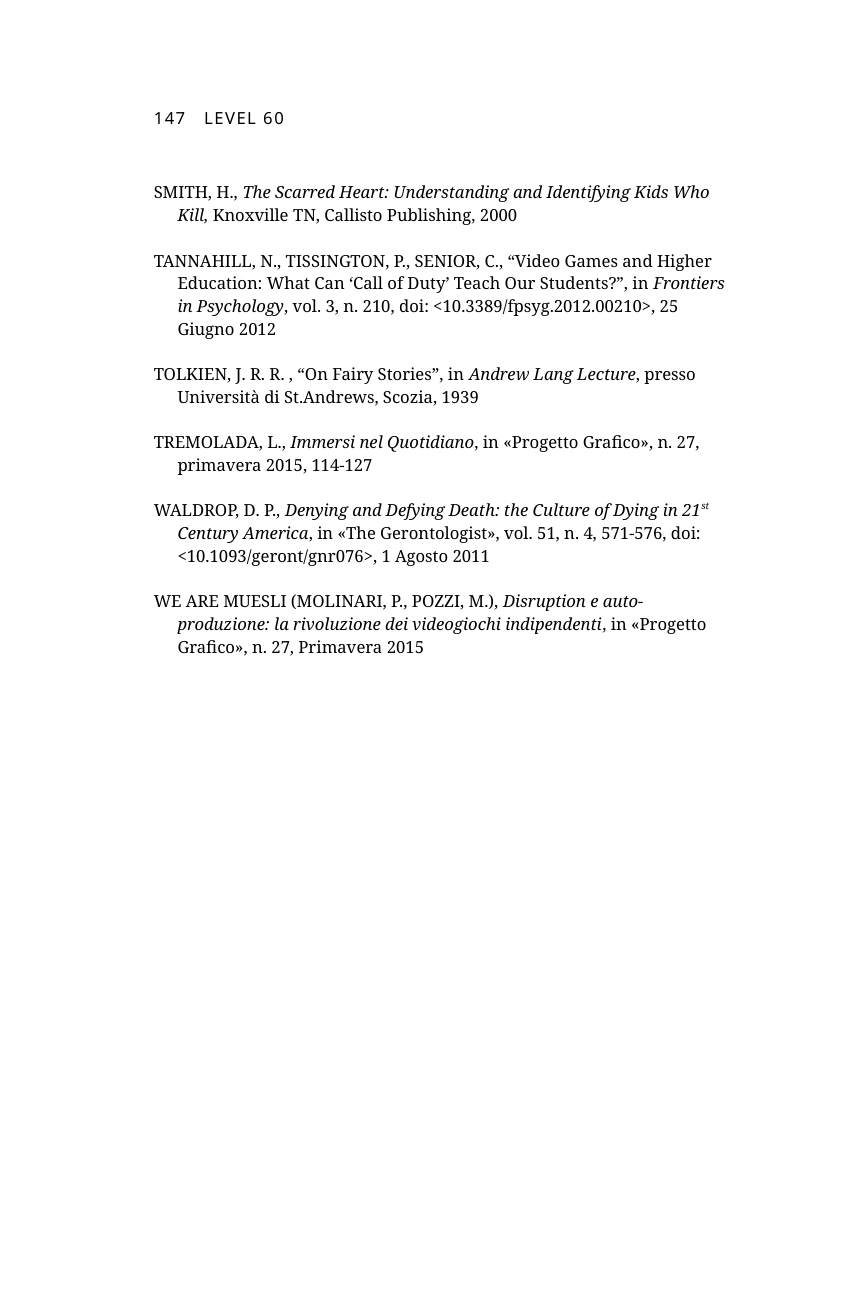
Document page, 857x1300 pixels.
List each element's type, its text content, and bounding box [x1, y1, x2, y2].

text WALDROP, D. P., Denying and Defying Death: the Culture of Dying in 21st Century America, in «The Gerontologist», vol. 51, n. 4, 571-576, doi: <10.1093/geront/gnr076>, 1 Agosto 2011 [153, 499, 732, 567]
text TREMOLADA, L., Immersi nel Quotidiano, in «Progetto Grafico», n. 27, primavera 2015, 114-127 [153, 431, 732, 476]
text WE ARE MUESLI (MOLINARI, P., POZZI, M.), Disruption e auto-produzione: la rivoluzione dei videogiochi indipendenti, in «Progetto Grafico», n. 27, Primavera 2015 [153, 590, 732, 658]
text TANNAHILL, N., TISSINGTON, P., SENIOR, C., “Video Games and Higher Education: What Can ‘Call of Duty’ Teach Our Students?”, in Frontiers in Psychology, vol. 3, n. 210, doi: <10.3389/fpsyg.2012.00210>, 25 Giugno 2012 [153, 249, 732, 340]
text TOLKIEN, J. R. R. , “On Fairy Stories”, in Andrew Lang Lecture, presso Università di St.Andrews, Scozia, 1939 [153, 363, 732, 408]
text SMITH, H., The Scarred Heart: Understanding and Identifying Kids Who Kill, Knoxville TN, Callisto Publishing, 2000 [153, 181, 732, 227]
